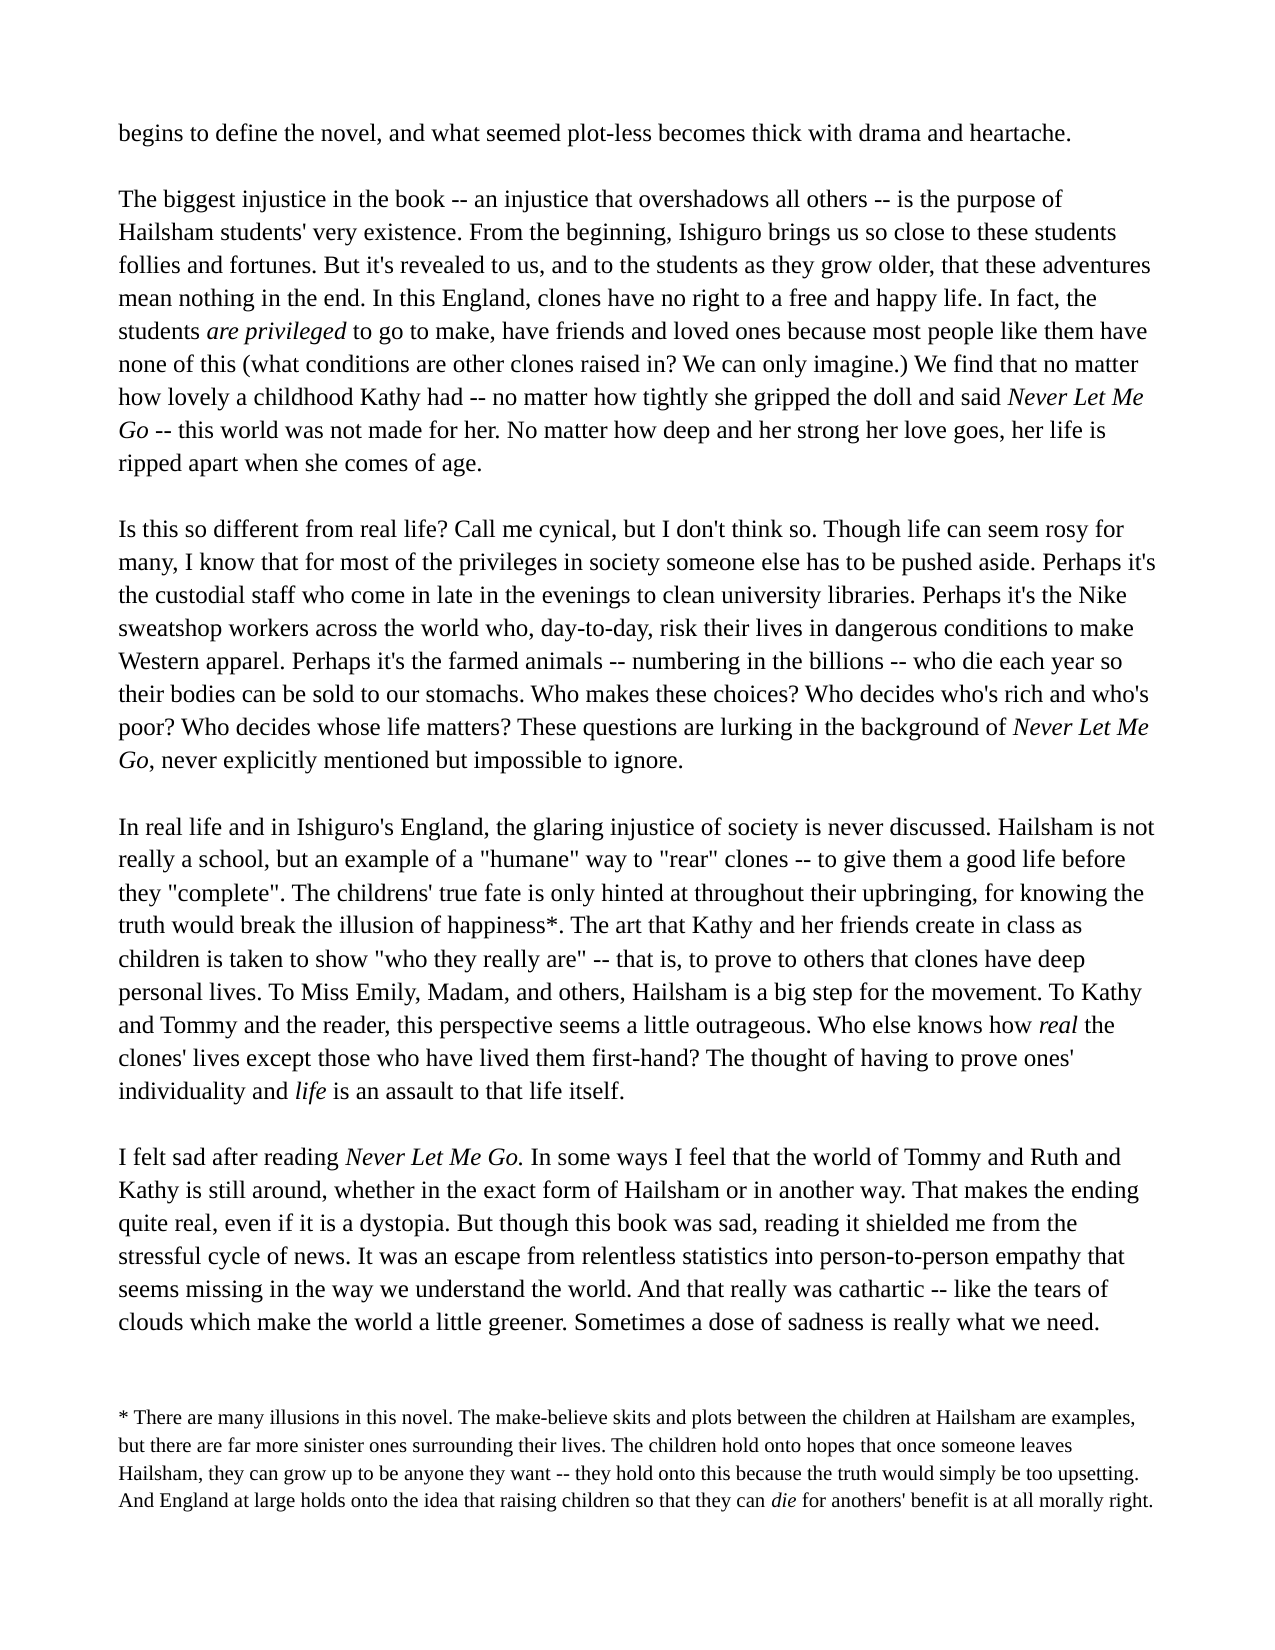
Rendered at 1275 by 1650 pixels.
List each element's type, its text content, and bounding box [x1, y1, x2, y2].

text begins to define the novel, and what seemed plot-less becomes thick with drama and heartache. The biggest injustice in the book -- an injustice that overshadows all others -- is the purpose of Hailsham students' very existence. From the beginning, Ishiguro brings us so close to these students follies and fortunes. But it's revealed to us, and to the students as they grow older, that these adventures mean nothing in the end. In this England, clones have no right to a free and happy life. In fact, the students are privileged to go to make, have friends and loved ones because most people like them have none of this (what conditions are other clones raised in? We can only imagine.) We find that no matter how lovely a childhood Kathy had -- no matter how tightly she gripped the doll and said Never Let Me Go -- this world was not made for her. No matter how deep and her strong her love goes, her life is ripped apart when she comes of age. Is this so different from real life? Call me cynical, but I don't think so. Though life can seem rosy for many, I know that for most of the privileges in society someone else has to be pushed aside. Perhaps it's the custodial staff who come in late in the evenings to clean university libraries. Perhaps it's the Nike sweatshop workers across the world who, day-to-day, risk their lives in dangerous conditions to make Western apparel. Perhaps it's the farmed animals -- numbering in the billions -- who die each year so their bodies can be sold to our stomachs. Who makes these choices? Who decides who's rich and who's poor? Who decides whose life matters? These questions are lurking in the background of Never Let Me Go, never explicitly mentioned but impossible to ignore. In real life and in Ishiguro's England, the glaring injustice of society is never discussed. Hailsham is not really a school, but an example of a "humane" way to "rear" clones -- to give them a good life before they "complete". The childrens' true fate is only hinted at throughout their upbringing, for knowing the truth would break the illusion of happiness*. The art that Kathy and her friends create in class as children is taken to show "who they really are" -- that is, to prove to others that clones have deep personal lives. To Miss Emily, Madam, and others, Hailsham is a big step for the movement. To Kathy and Tommy and the reader, this perspective seems a little outrageous. Who else knows how real the clones' lives except those who have lived them first-hand? The thought of having to prove ones' individuality and life is an assault to that life itself. I felt sad after reading Never Let Me Go. In some ways I feel that the world of Tommy and Ruth and Kathy is still around, whether in the exact form of Hailsham or in another way. That makes the ending quite real, even if it is a dystopia. But though this book was sad, reading it shielded me from the stressful cycle of news. It was an escape from relentless statistics into person-to-person empathy that seems missing in the way we understand the world. And that really was cathartic -- like the tears of clouds which make the world a little greener. Sometimes a dose of sadness is really what we need. * There are many illusions in this novel. The make-believe skits and plots between the children at Hailsham are examples, but there are far more sinister ones surrounding their lives. The children hold onto hopes that once someone leaves Hailsham, they can grow up to be anyone they want -- they hold onto this because the truth would simply be too upsetting. And England at large holds onto the idea that raising children so that they can die for anothers' benefit is at all morally right. [118, 118, 1157, 1512]
